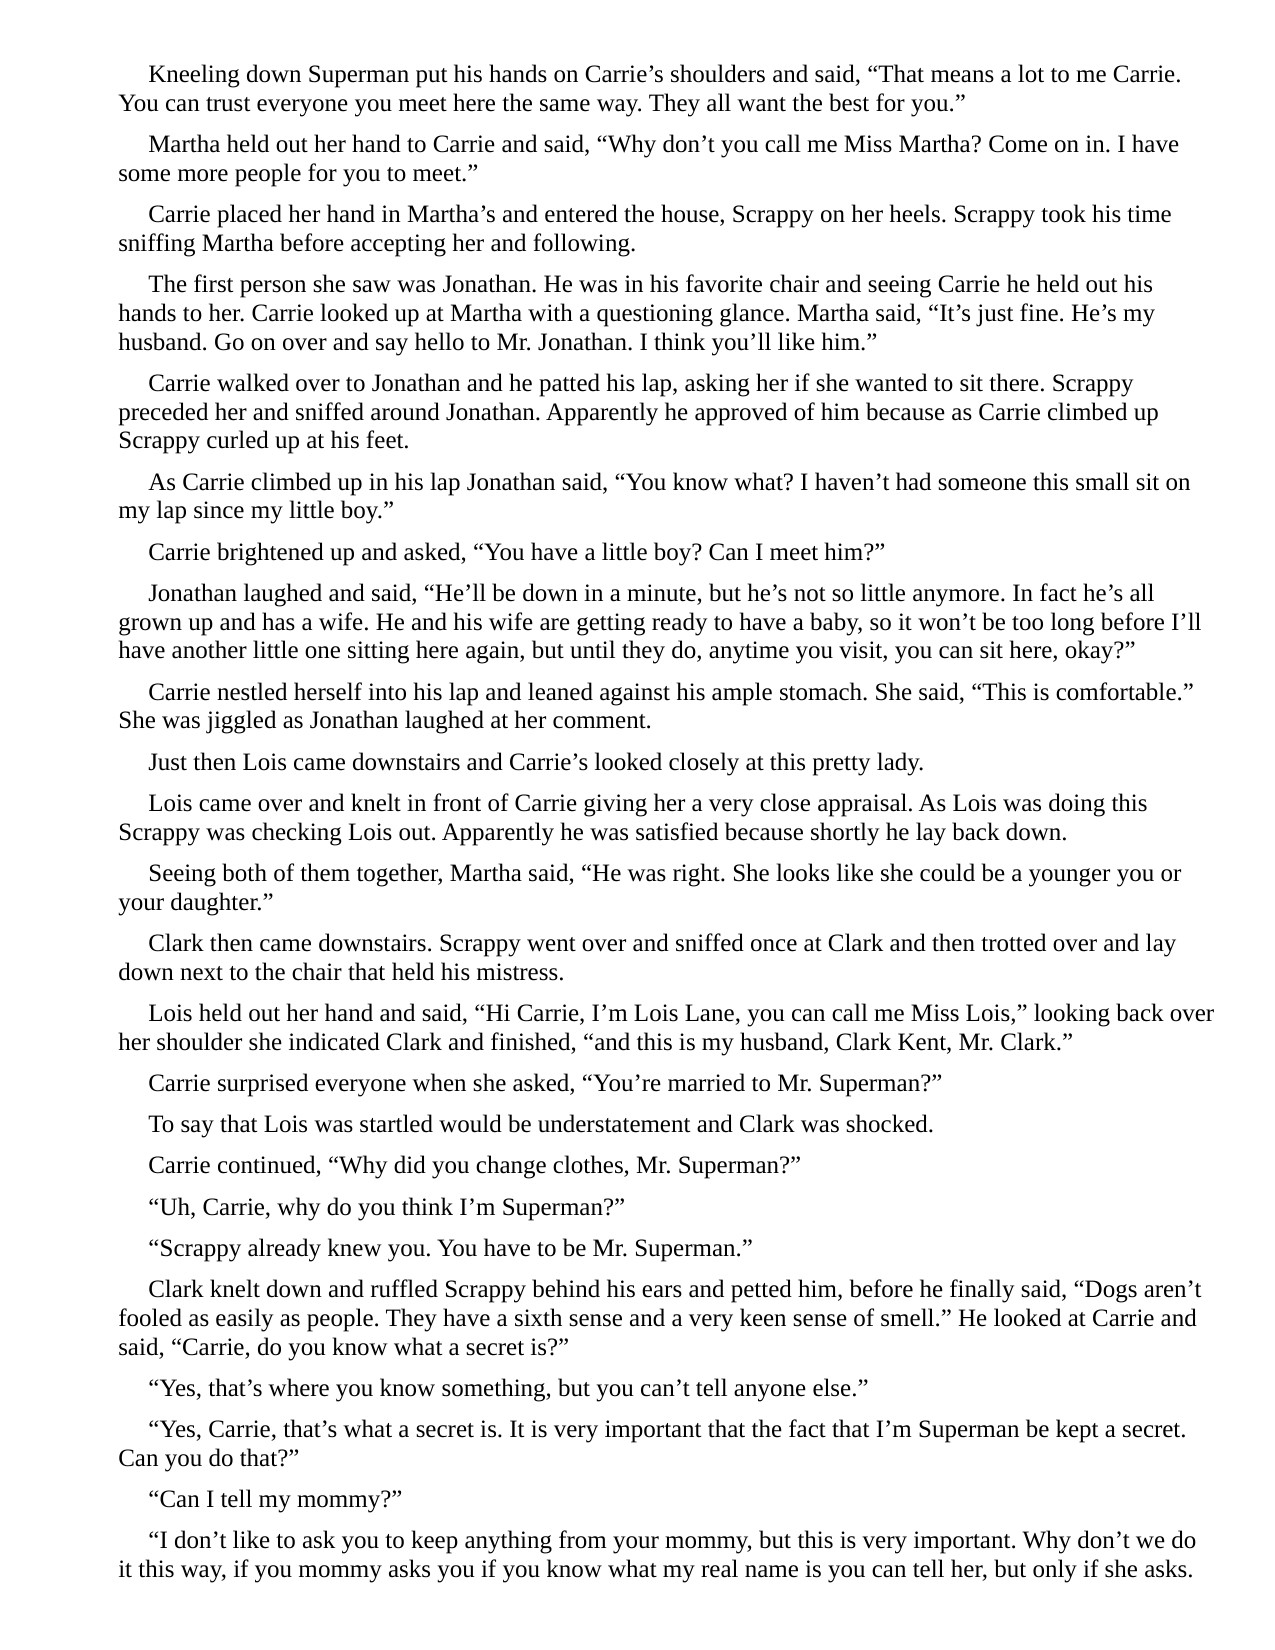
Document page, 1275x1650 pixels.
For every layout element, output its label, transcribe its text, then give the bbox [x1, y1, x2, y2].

text Carrie nestled herself into his lap and leaned against his ample stomach. She said, “This is comfortable.” She was jiggled as Jonathan laughed at her comment. [118, 677, 1216, 734]
text Carrie placed her hand in Martha’s and entered the house, Scrappy on her heels. Scrappy took his time sniffing Martha before accepting her and following. [118, 199, 1216, 257]
text To say that Lois was startled would be understatement and Clark was shocked. [118, 1109, 1216, 1138]
text Just then Lois came downstairs and Carrie’s looked closely at this pretty lady. [118, 747, 1216, 775]
text Seeing both of them together, Martha said, “He was right. She looks like she could be a younger you or your daughter.” [118, 858, 1216, 915]
text Kneeling down Superman put his hands on Carrie’s shoulders and said, “That means a lot to me Carrie. You can trust everyone you meet here the same way. They all want the best for you.” [118, 59, 1216, 117]
text Carrie surprised everyone when she asked, “You’re married to Mr. Superman?” [118, 1068, 1216, 1097]
text Carrie walked over to Jonathan and he patted his lap, asking her if she wanted to sit there. Scrappy preceded her and sniffed around Jonathan. Apparently he approved of him because as Carrie climbed up Scrappy curled up at his feet. [118, 368, 1216, 454]
text Clark knelt down and ruffled Scrappy behind his ears and petted him, before he finally said, “Dogs aren’t fooled as easily as people. They have a sixth sense and a very keen sense of smell.” He looked at Carrie and said, “Carrie, do you know what a secret is?” [118, 1274, 1216, 1360]
text Lois held out her hand and said, “Hi Carrie, I’m Lois Lane, you can call me Miss Lois,” looking back over her shoulder she indicated Clark and finished, “and this is my husband, Clark Kent, Mr. Clark.” [118, 998, 1216, 1055]
text “Uh, Carrie, why do you think I’m Superman?” [118, 1192, 1216, 1220]
text Jonathan laughed and said, “He’ll be down in a minute, but he’s not so little anymore. In fact he’s all grown up and has a wife. He and his wife are getting ready to have a baby, so it won’t be too long before I’ll have another little one sitting here again, but until they do, anytime you visit, you can sit here, okay?” [118, 578, 1216, 664]
text “Yes, that’s where you know something, but you can’t tell anyone else.” [118, 1373, 1216, 1402]
text “I don’t like to ask you to keep anything from your mommy, but this is very important. Why don’t we do it this way, if you mommy asks you if you know what my real name is you can tell her, but only if she asks. [118, 1525, 1216, 1583]
text Clark then came downstairs. Scrappy went over and sniffed once at Clark and then trotted over and lay down next to the chair that held his mistress. [118, 928, 1216, 985]
text Carrie continued, “Why did you change clothes, Mr. Superman?” [118, 1150, 1216, 1179]
text “Can I tell my mommy?” [118, 1484, 1216, 1513]
text Lois came over and knelt in front of Carrie giving her a very close appraisal. As Lois was doing this Scrappy was checking Lois out. Apparently he was satisfied because shortly he lay back down. [118, 788, 1216, 845]
text As Carrie climbed up in his lap Jonathan said, “You know what? I haven’t had someone this small sit on my lap since my little boy.” [118, 467, 1216, 524]
text “Yes, Carrie, that’s what a secret is. It is very important that the fact that I’m Superman be kept a secret. Can you do that?” [118, 1414, 1216, 1472]
text Martha held out her hand to Carrie and said, “Why don’t you call me Miss Martha? Come on in. I have some more people for you to meet.” [118, 129, 1216, 187]
text “Scrappy already knew you. You have to be Mr. Superman.” [118, 1233, 1216, 1262]
text Carrie brightened up and asked, “You have a little boy? Can I meet him?” [118, 537, 1216, 565]
text The first person she saw was Jonathan. He was in his favorite chair and seeing Carrie he held out his hands to her. Carrie looked up at Martha with a questioning glance. Martha said, “It’s just fine. He’s my husband. Go on over and say hello to Mr. Jonathan. I think you’ll like him.” [118, 269, 1216, 355]
